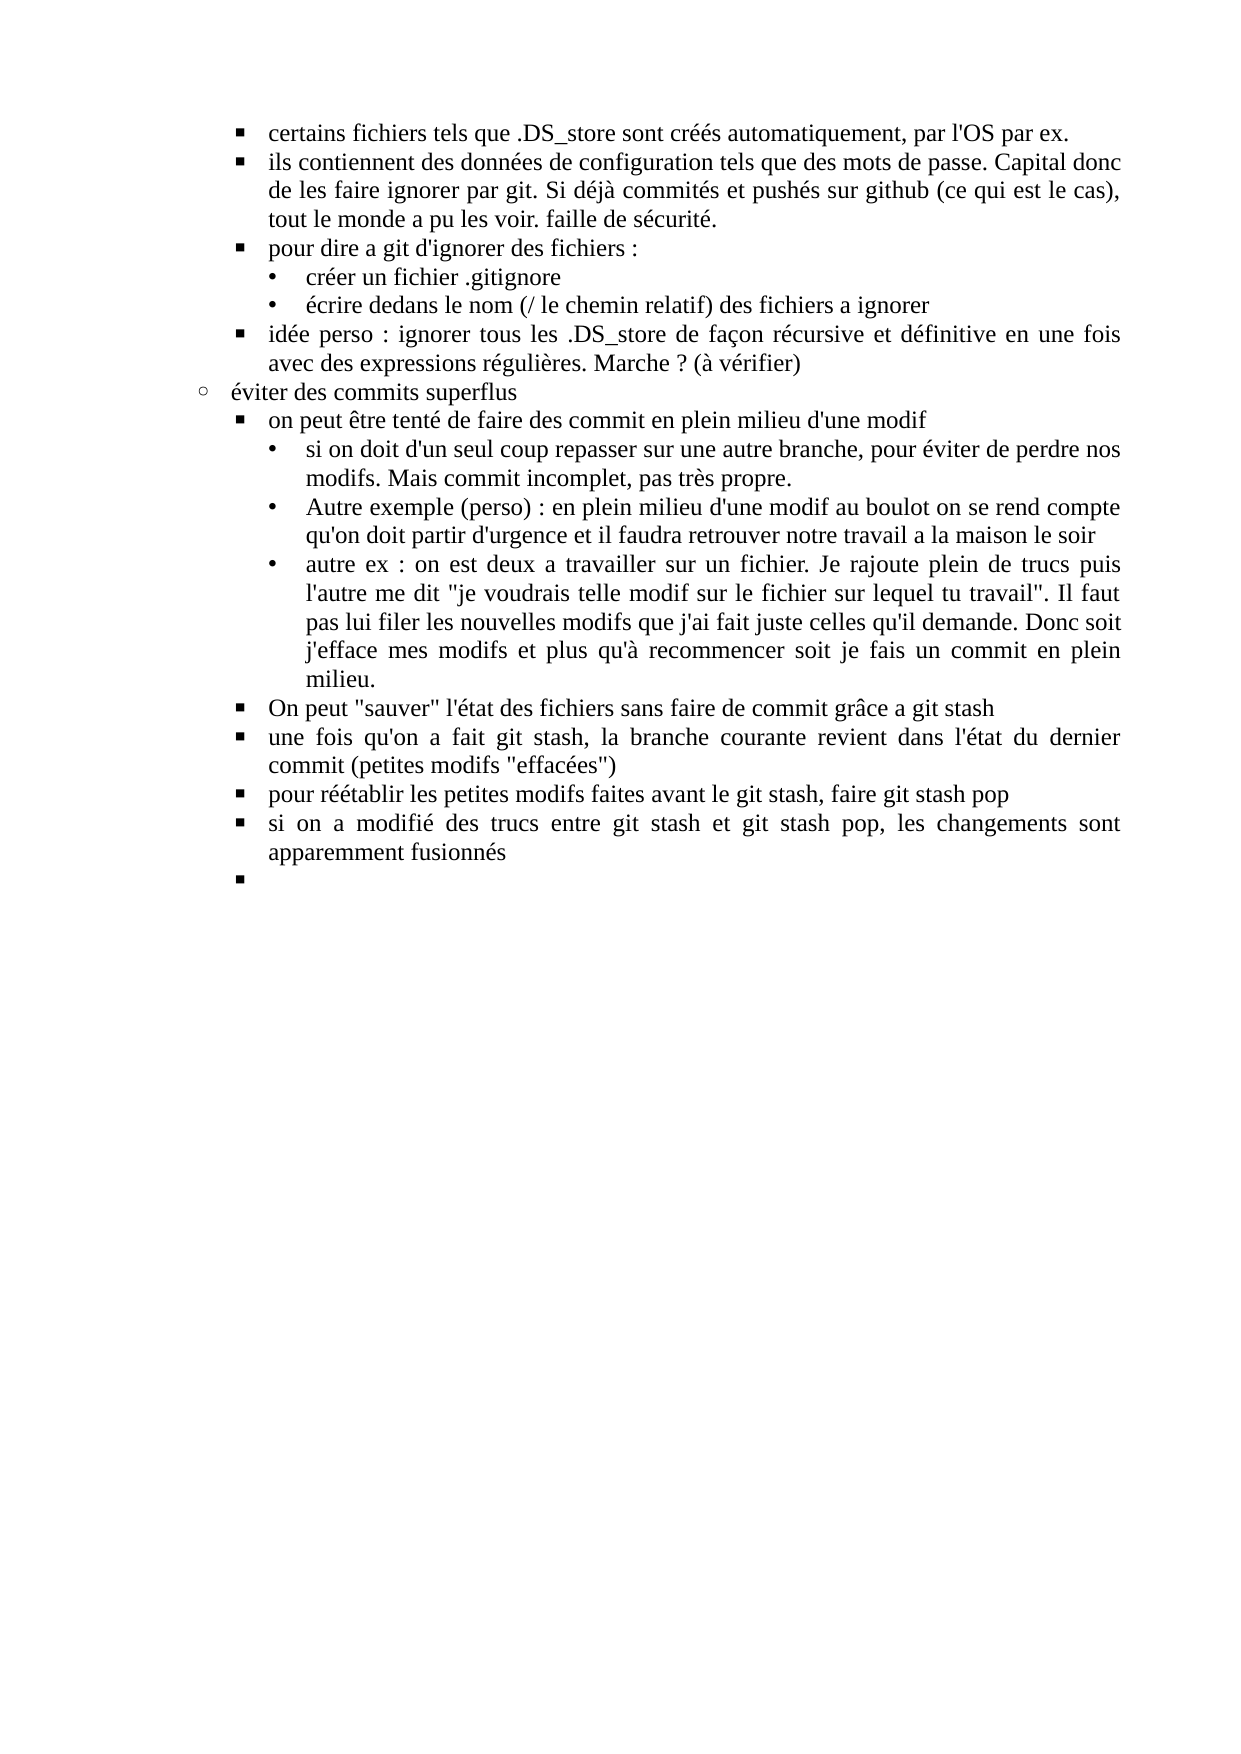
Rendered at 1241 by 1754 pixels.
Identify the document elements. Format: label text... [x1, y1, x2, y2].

list éviter des commits superflus [193, 377, 1122, 406]
list On peut "sauver" l'état des fichiers sans faire de commit grâce a git stash [231, 693, 1122, 722]
list créer un fichier .gitignore [268, 262, 1122, 291]
list pour dire a git d'ignorer des fichiers : [231, 233, 1122, 262]
list pour réétablir les petites modifs faites avant le git stash, faire git stash pop [231, 779, 1122, 808]
list ils contiennent des données de configuration tels que des mots de passe. Capital donc de les faire ignorer par git. Si déjà commités et pushés sur github (ce qui est le cas), tout le monde a pu les voir. faille de sécurité. [231, 147, 1122, 233]
list autre ex : on est deux a travailler sur un fichier. Je rajoute plein de trucs puis l'autre me dit "je voudrais telle modif sur le fichier sur lequel tu travail". Il faut pas lui filer les nouvelles modifs que j'ai fait juste celles qu'il demande. Donc soit j'efface mes modifs et plus qu'à recommencer soit je fais un commit en plein milieu. [268, 549, 1122, 693]
list écrire dedans le nom (/ le chemin relatif) des fichiers a ignorer [268, 291, 1122, 319]
list si on doit d'un seul coup repasser sur une autre branche, pour éviter de perdre nos modifs. Mais commit incomplet, pas très propre. [268, 434, 1122, 492]
list Autre exemple (perso) : en plein milieu d'une modif au boulot on se rend compte qu'on doit partir d'urgence et il faudra retrouver notre travail a la maison le soir [268, 492, 1122, 549]
list certains fichiers tels que .DS_store sont créés automatiquement, par l'OS par ex. [231, 118, 1122, 147]
list si on a modifié des trucs entre git stash et git stash pop, les changements sont apparemment fusionnés [231, 808, 1122, 866]
list on peut être tenté de faire des commit en plein milieu d'une modif [231, 406, 1122, 434]
list une fois qu'on a fait git stash, la branche courante revient dans l'état du dernier commit (petites modifs "effacées") [231, 722, 1122, 779]
list idée perso : ignorer tous les .DS_store de façon récursive et définitive en une fois avec des expressions régulières. Marche ? (à vérifier) [231, 319, 1122, 377]
